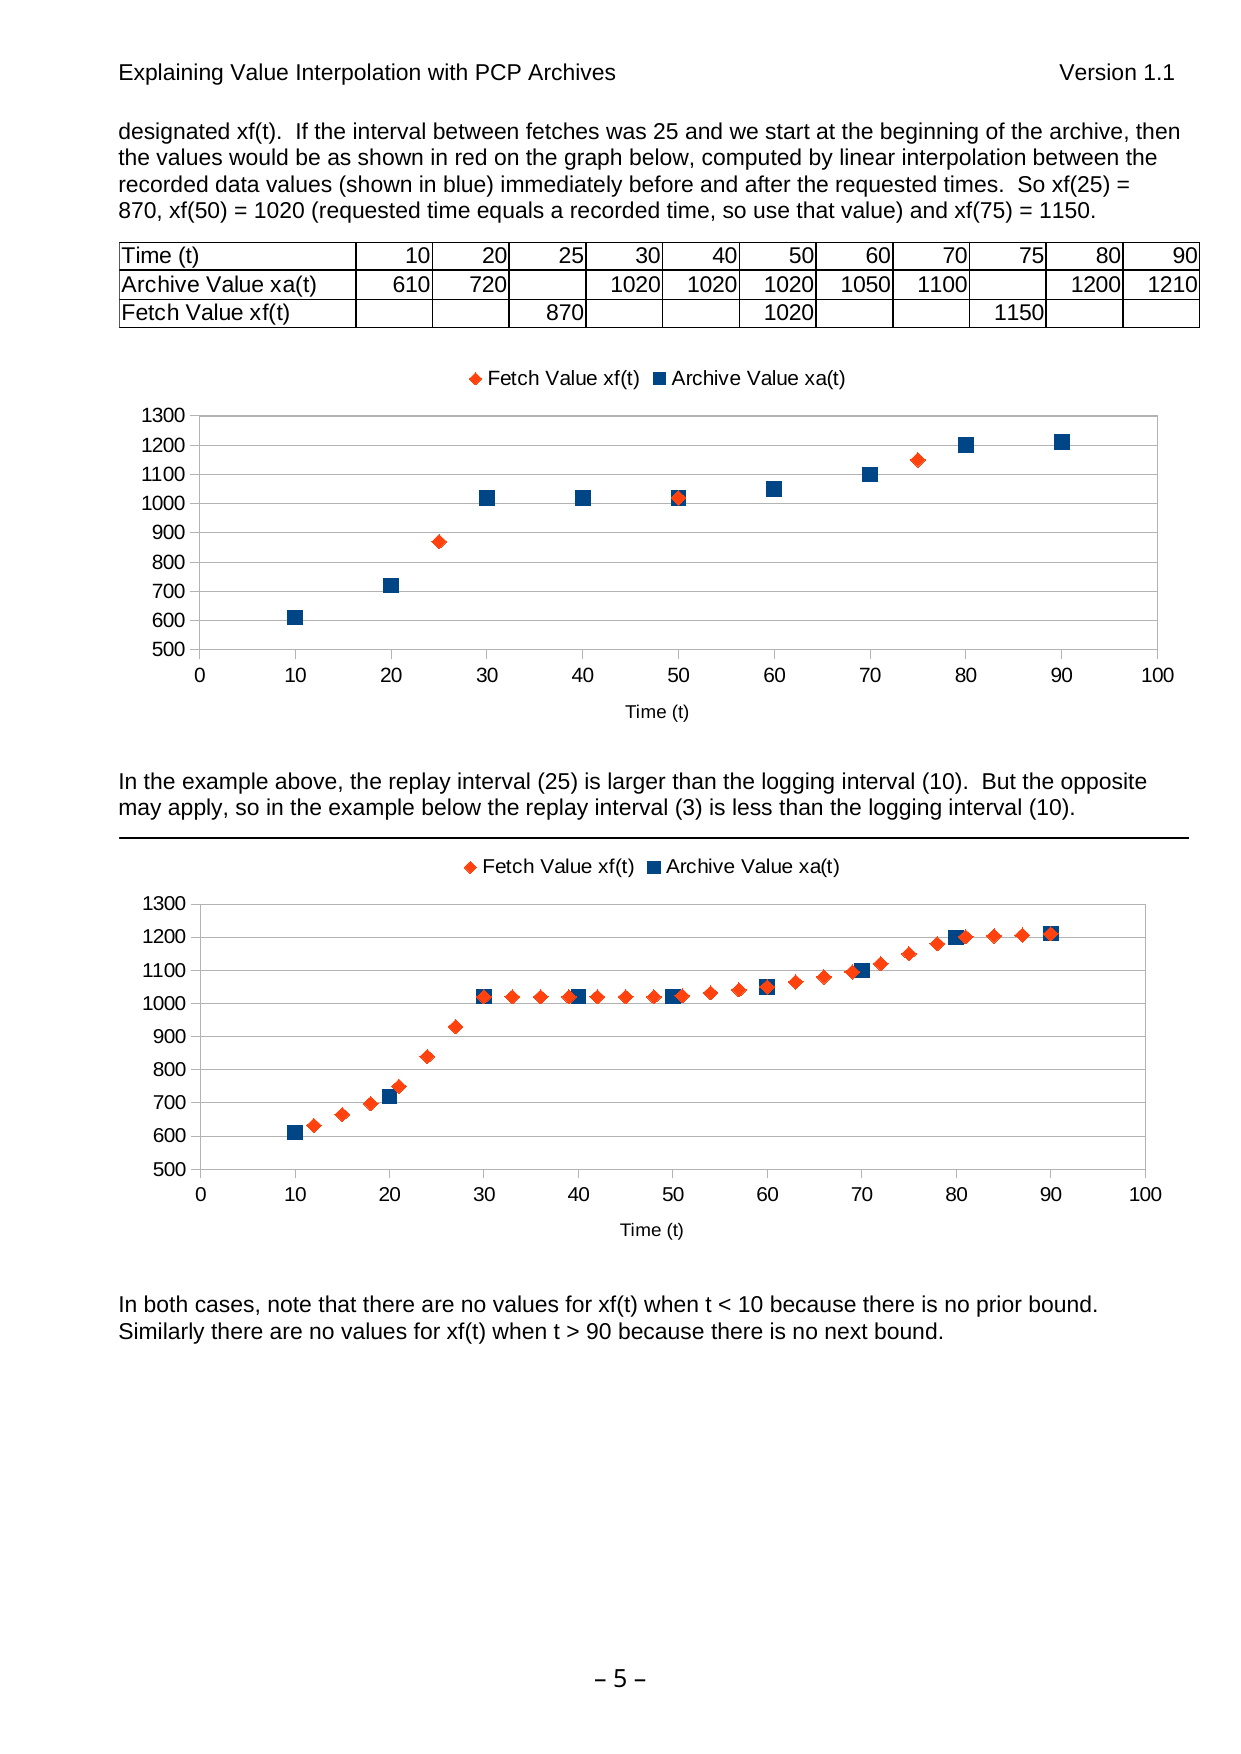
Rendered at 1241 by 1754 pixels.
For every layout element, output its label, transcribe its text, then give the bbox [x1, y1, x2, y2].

text In the example above, the replay interval (25) is larger than the logging interval (10). But the opposite may apply, so in the example below the replay interval (3) is less than the logging interval (10). [118, 768, 1181, 820]
text In both cases, note that there are no values for xf(t) when t < 10 because there is no prior bound. Similarly there are no values for xf(t) when t > 90 because there is no next bound. [118, 1291, 1181, 1344]
text designated xf(t). If the interval between fetches was 25 and we start at the beginning of the archive, then the values would be as shown in red on the graph below, computed by linear interpolation between the recorded data values (shown in blue) immediately before and after the requested times. So xf(25) = 870, xf(50) = 1020 (requested time equals a recorded time, so use that value) and xf(75) = 1150. [118, 118, 1181, 223]
